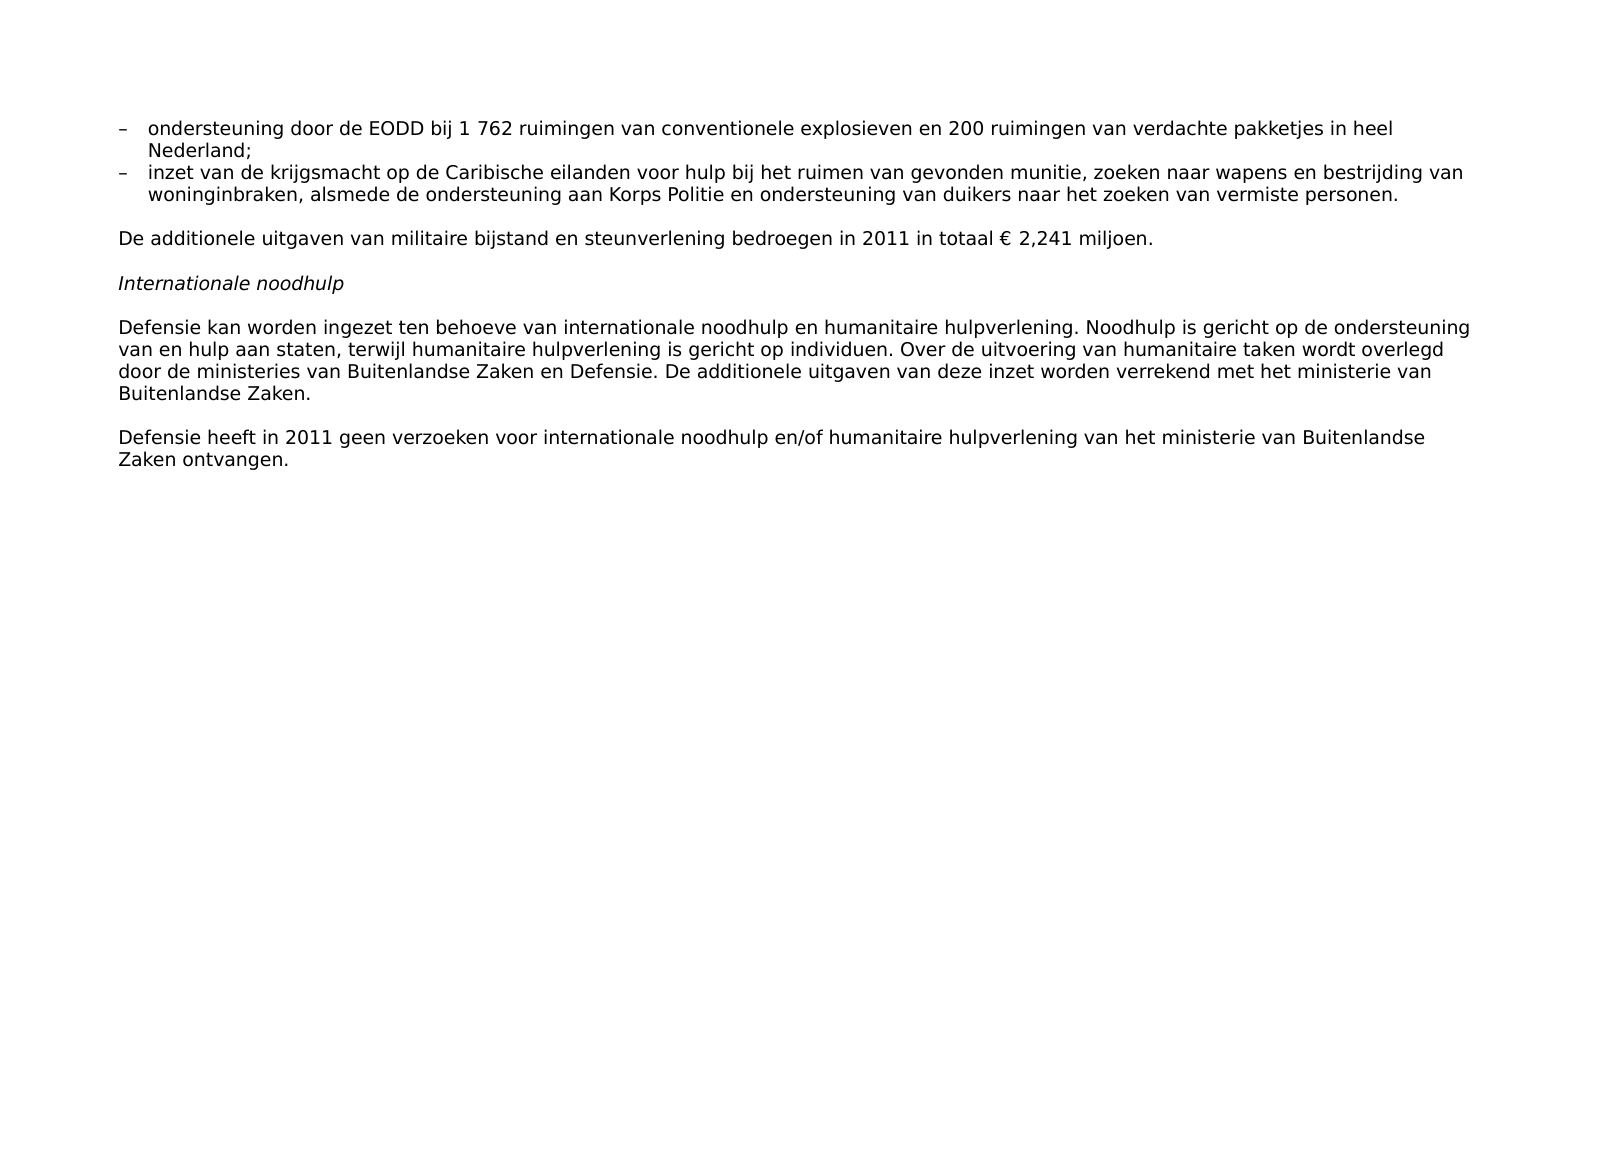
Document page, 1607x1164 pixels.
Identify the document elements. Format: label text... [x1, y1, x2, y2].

text De additionele uitgaven van militaire bijstand en steunverlening bedroegen in 2011 in totaal € 2,241 miljoen. [118, 228, 1488, 250]
text – inzet van de krijgsmacht op de Caribische eilanden voor hulp bij het ruimen van gevonden munitie, zoeken naar wapens en bestrijding van woninginbraken, alsmede de ondersteuning aan Korps Politie en ondersteuning van duikers naar het zoeken van vermiste personen. [118, 162, 1488, 206]
text Defensie heeft in 2011 geen verzoeken voor internationale noodhulp en/of humanitaire hulpverlening van het ministerie van Buitenlandse Zaken ontvangen. [118, 427, 1488, 471]
text Defensie kan worden ingezet ten behoeve van internationale noodhulp en humanitaire hulpverlening. Noodhulp is gericht op de ondersteuning van en hulp aan staten, terwijl humanitaire hulpverlening is gericht op individuen. Over de uitvoering van humanitaire taken wordt overlegd door de ministeries van Buitenlandse Zaken en Defensie. De additionele uitgaven van deze inzet worden verrekend met het ministerie van Buitenlandse Zaken. [118, 317, 1488, 404]
subtitle Internationale noodhulp [118, 272, 1488, 294]
text – ondersteuning door de EODD bij 1 762 ruimingen van conventionele explosieven en 200 ruimingen van verdachte pakketjes in heel Nederland; [118, 118, 1488, 162]
